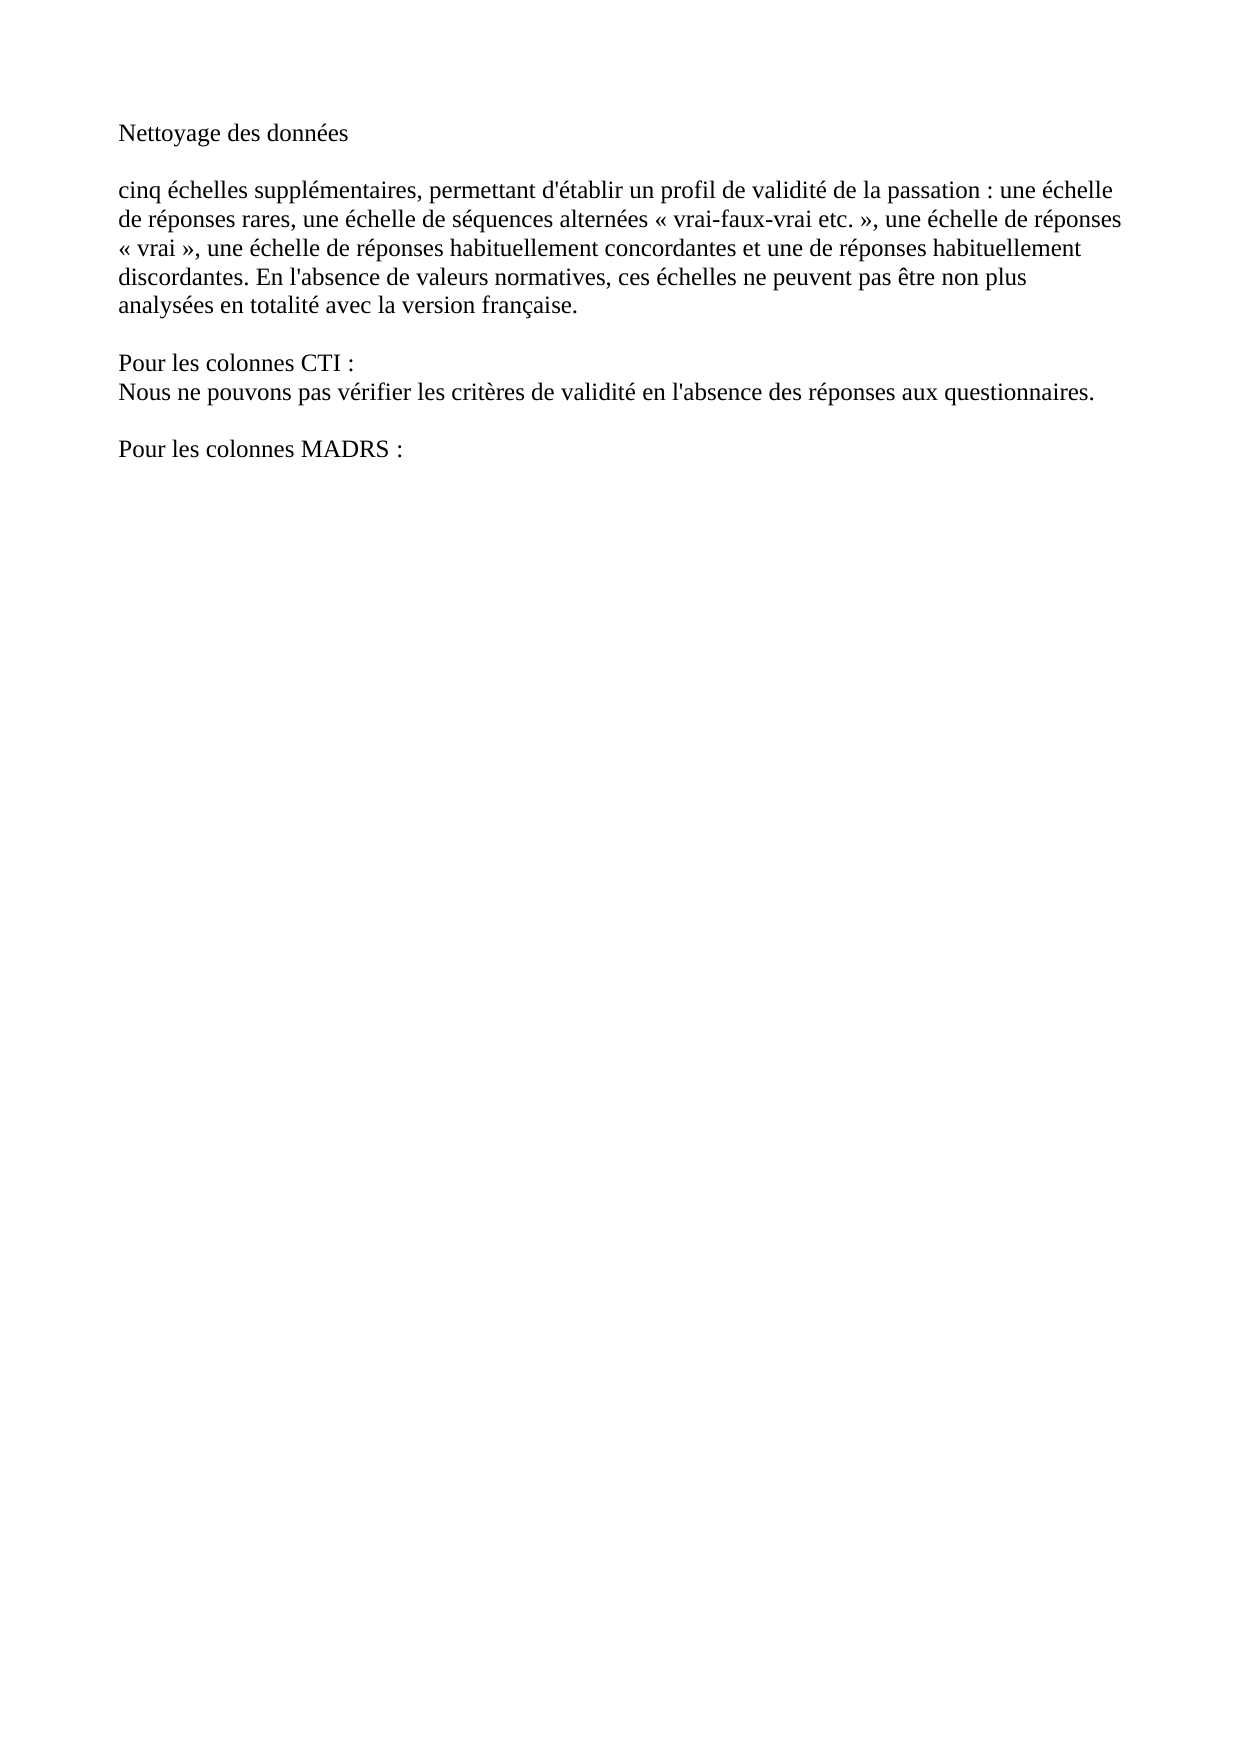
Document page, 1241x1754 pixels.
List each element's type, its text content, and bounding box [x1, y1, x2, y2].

text Nous ne pouvons pas vérifier les critères de validité en l'absence des réponses aux questionnaires. [118, 377, 1122, 406]
text Pour les colonnes MADRS : [118, 434, 1122, 463]
text Pour les colonnes CTI : [118, 348, 1122, 377]
text cinq échelles supplémentaires, permettant d'établir un profil de validité de la passation : une échelle de réponses rares, une échelle de séquences alternées « vrai-faux-vrai etc. », une échelle de réponses « vrai », une échelle de réponses habituellement concordantes et une de réponses habituellement discordantes. En l'absence de valeurs normatives, ces échelles ne peuvent pas être non plus analysées en totalité avec la version française. [118, 176, 1122, 319]
text Nettoyage des données [118, 118, 1122, 147]
